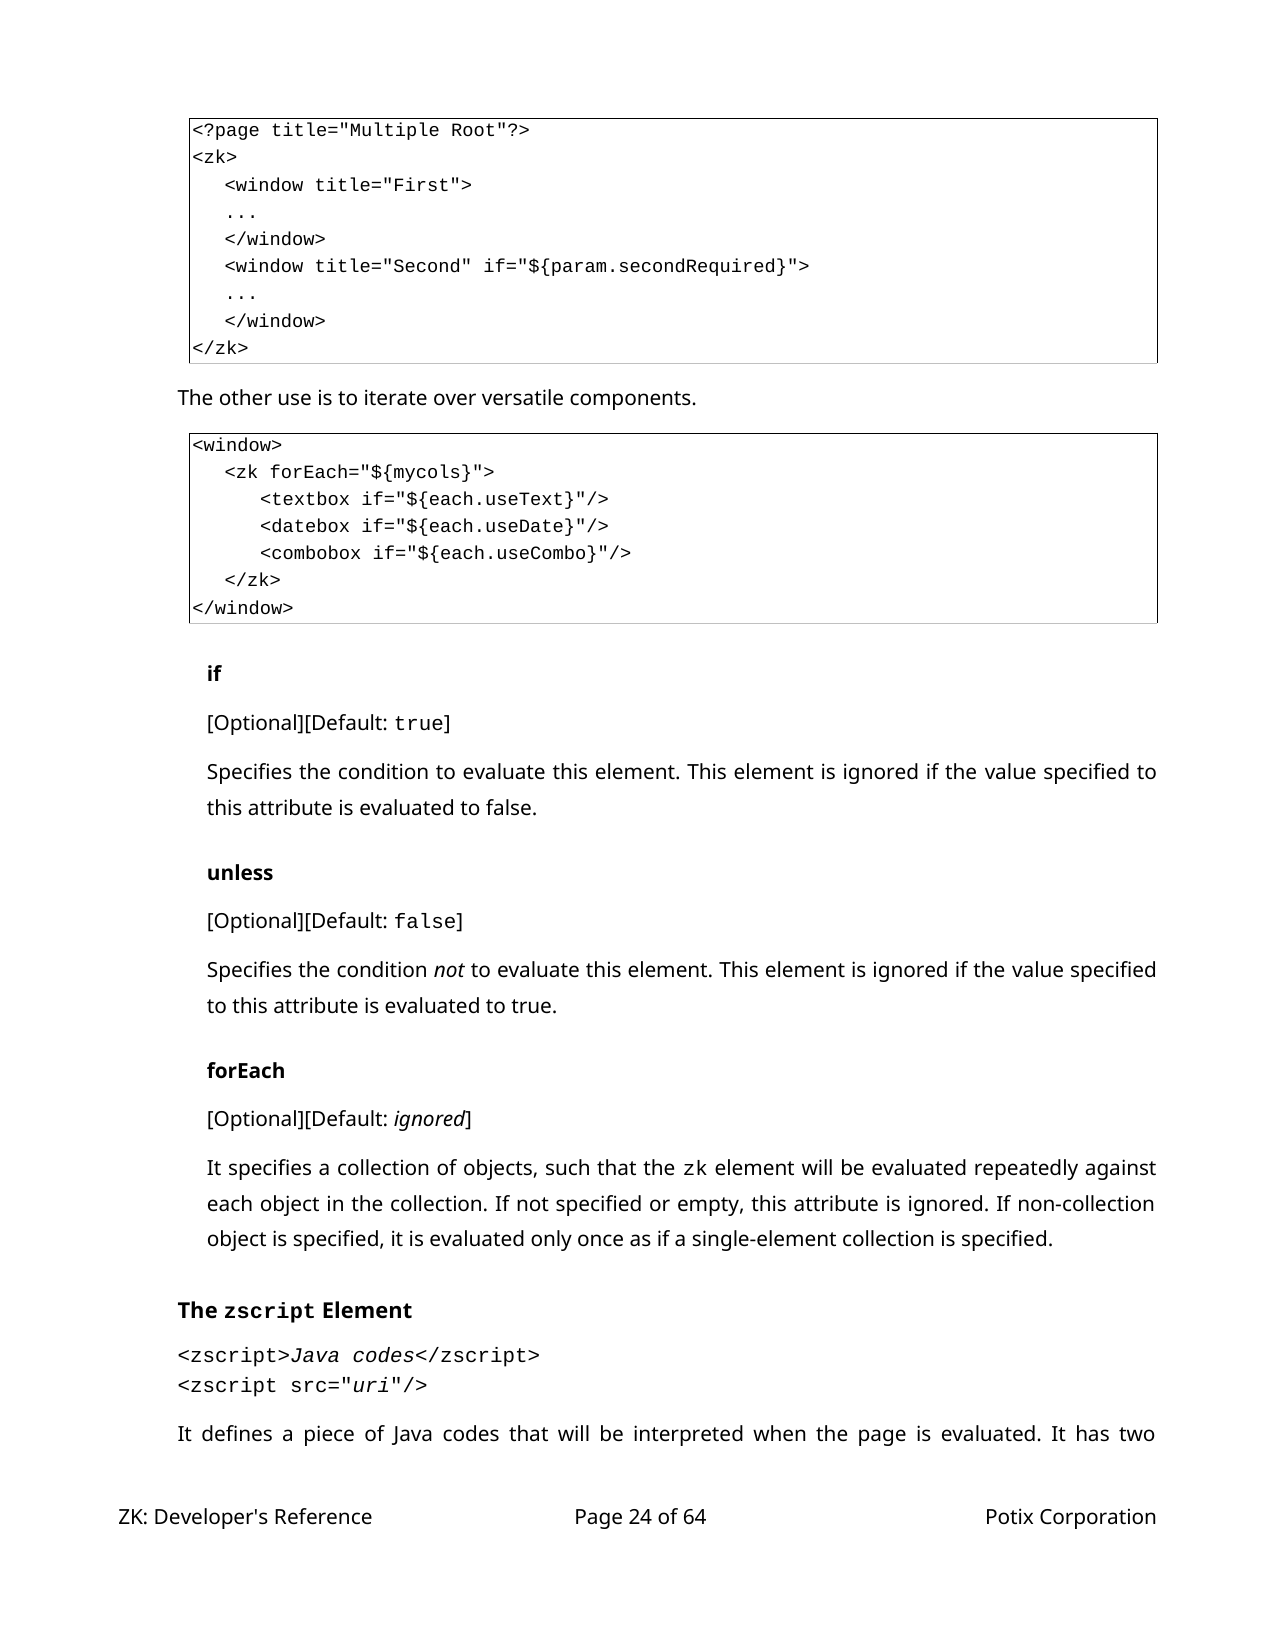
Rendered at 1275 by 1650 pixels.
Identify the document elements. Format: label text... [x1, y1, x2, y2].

subtitle unless [207, 858, 1157, 886]
text <window title="First"> [190, 172, 1157, 197]
text Specifies the condition not to evaluate this element. This element is ignored if the value specified to this attribute is evaluated to true. [207, 956, 1157, 1019]
text The other use is to iterate over versatile components. [177, 383, 1157, 412]
text Specifies the condition to evaluate this element. This element is ignored if the value specified to this attribute is evaluated to false. [207, 757, 1157, 821]
text </window> [190, 227, 1157, 251]
text <zk> [190, 145, 1157, 169]
text ... [190, 200, 1157, 224]
text <zk forEach="${mycols}"> [190, 459, 1157, 484]
text </window> [190, 596, 1157, 623]
text <window> [190, 434, 1157, 457]
text ... [190, 281, 1157, 306]
subtitle forEach [207, 1056, 1157, 1084]
subtitle The zscript Element [177, 1295, 1157, 1325]
text <datebox if="${each.useDate}"/> [190, 514, 1157, 538]
text <combobox if="${each.useCombo}"/> [190, 541, 1157, 565]
text [Optional][Default: ignored] [207, 1104, 1157, 1133]
subtitle if [207, 659, 1157, 688]
text <zscript>Java codes</zscript> <zscript src="uri"/> [177, 1346, 1157, 1398]
text It specifies a collection of objects, such that the zk element will be evaluated repeatedly against each object in the collection. If not specified or empty, this attribute is ignored. If non-collection object is specified, it is evaluated only once as if a single-element collection is specified. [207, 1153, 1157, 1252]
text </zk> [190, 336, 1157, 363]
text <textbox if="${each.useText}"/> [190, 487, 1157, 511]
text <?page title="Multiple Root"?> [190, 119, 1157, 142]
text </window> [190, 308, 1157, 333]
text [Optional][Default: true] [207, 708, 1157, 737]
text <window title="Second" if="${param.secondRequired}"> [190, 254, 1157, 278]
text </zk> [190, 568, 1157, 593]
text [Optional][Default: false] [207, 906, 1157, 935]
text It defines a piece of Java codes that will be interpreted when the page is evaluated. It has two [177, 1419, 1157, 1447]
